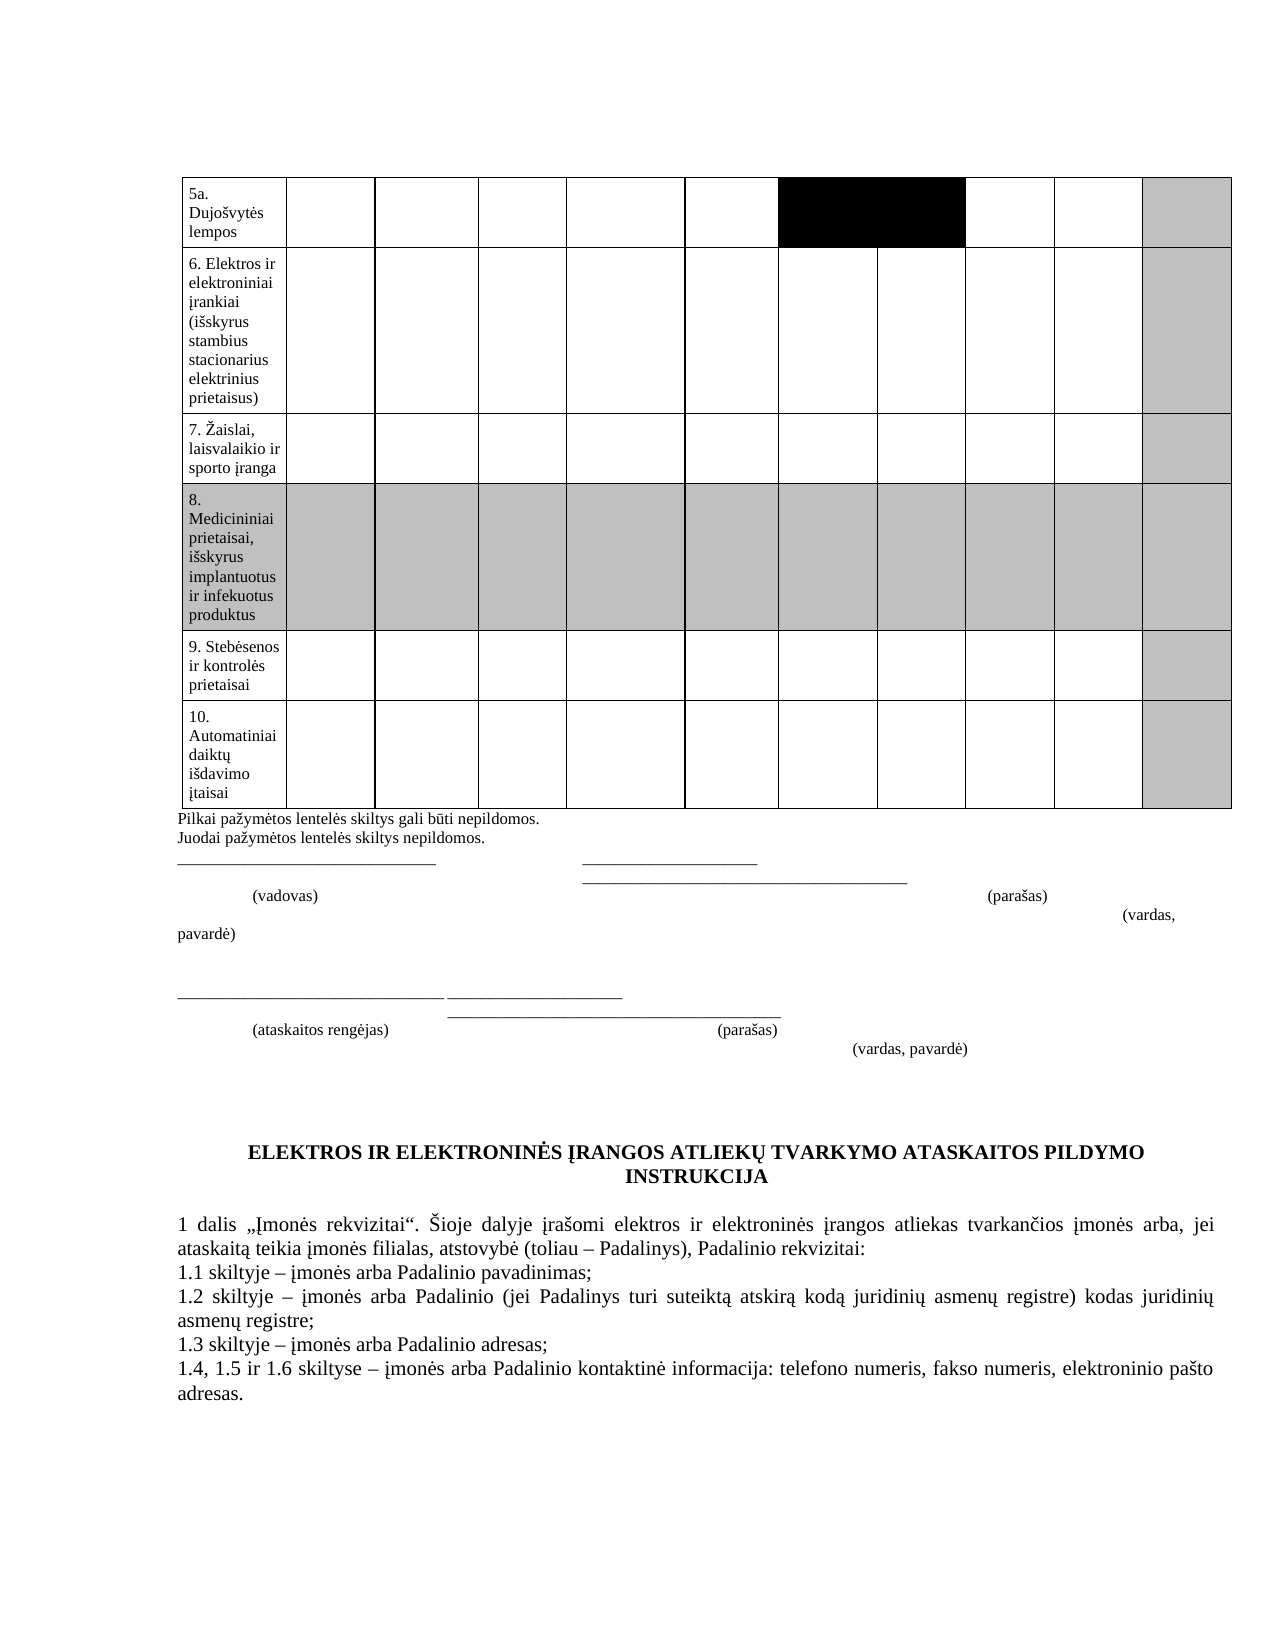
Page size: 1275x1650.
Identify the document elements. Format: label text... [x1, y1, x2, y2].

table_cell [686, 178, 778, 247]
table_cell [1143, 701, 1231, 808]
table_cell [878, 484, 965, 630]
table_cell [1143, 248, 1231, 413]
table_cell [287, 414, 374, 483]
table_cell [966, 484, 1054, 630]
table_cell [686, 484, 778, 630]
table_cell [287, 178, 374, 247]
table_cell [1143, 631, 1231, 700]
text ELEKTROS IR ELEKTRONINĖS ĮRANGOS ATLIEKŲ TVARKYMO ATASKAITOS PILDYMO INSTRUKCIJA [177, 1140, 1216, 1188]
table_cell 6. Elektros ir elektroniniai įrankiai (išskyrus stambius stacionarius elektrinius prietaisus) [183, 248, 286, 413]
table_cell [1055, 631, 1142, 700]
text Juodai pažymėtos lentelės skiltys nepildomos. [177, 828, 1216, 847]
text 1.4, 1.5 ir 1.6 skiltyse – įmonės arba Padalinio kontaktinė informacija: telefono numeris, fakso numeris, elektroninio pašto adresas. [177, 1356, 1216, 1404]
table_cell [287, 248, 374, 413]
table_cell 10. Automatiniai daiktų išdavimo įtaisai [183, 701, 286, 808]
table_cell [779, 178, 877, 247]
table_cell 8. Medicininiai prietaisai, išskyrus implantuotus ir infekuotus produktus [183, 484, 286, 630]
table_cell [779, 248, 877, 413]
table_cell [1143, 414, 1231, 483]
text ________________________________ _____________________ ________________________________________ [177, 982, 1216, 1020]
text Pilkai pažymėtos lentelės skiltys gali būti nepildomos. [177, 809, 1216, 828]
table_cell [479, 248, 566, 413]
table_cell [287, 631, 374, 700]
text 1.2 skiltyje – įmonės arba Padalinio (jei Padalinys turi suteiktą atskirą kodą juridinių asmenų registre) kodas juridinių asmenų registre; [177, 1284, 1216, 1332]
table_cell [686, 248, 778, 413]
table_cell [1055, 414, 1142, 483]
table_cell [1055, 701, 1142, 808]
table_cell [287, 701, 374, 808]
table_cell [479, 414, 566, 483]
table_cell [966, 414, 1054, 483]
table_cell [779, 631, 877, 700]
text 1 dalis „Įmonės rekvizitai“. Šioje dalyje įrašomi elektros ir elektroninės įrangos atliekas tvarkančios įmonės arba, jei ataskaitą teikia įmonės filialas, atstovybė (toliau – Padalinys), Padalinio rekvizitai: [177, 1212, 1216, 1260]
table_cell [479, 484, 566, 630]
table_cell [966, 178, 1054, 247]
table_cell 5a. Dujošvytės lempos [183, 178, 286, 247]
table_cell [966, 701, 1054, 808]
table_cell [479, 631, 566, 700]
text _______________________________ _____________________ _______________________________________ [177, 847, 1216, 886]
table_cell [287, 484, 374, 630]
text 1.3 skiltyje – įmonės arba Padalinio adresas; [177, 1332, 1216, 1356]
text 1.1 skiltyje – įmonės arba Padalinio pavadinimas; [177, 1260, 1216, 1284]
table_cell [779, 484, 877, 630]
table_cell [878, 414, 965, 483]
table_cell [878, 631, 965, 700]
table_cell [878, 701, 965, 808]
table_cell [966, 631, 1054, 700]
table_cell [779, 701, 877, 808]
table_cell [1055, 248, 1142, 413]
table_cell 7. Žaislai, laisvalaikio ir sporto įranga [183, 414, 286, 483]
table_cell [376, 248, 478, 413]
table_cell [878, 248, 965, 413]
table_cell [686, 631, 778, 700]
table_cell [1055, 178, 1142, 247]
table_cell [376, 484, 478, 630]
table_cell [567, 701, 684, 808]
text (ataskaitos rengėjas) (parašas) (vardas, pavardė) [177, 1020, 1216, 1058]
table_cell [479, 701, 566, 808]
table_cell [567, 484, 684, 630]
table_cell [567, 414, 684, 483]
table_cell [376, 414, 478, 483]
table_cell 9. Stebėsenos ir kontrolės prietaisai [183, 631, 286, 700]
table_cell [376, 701, 478, 808]
table_cell [567, 178, 684, 247]
table_cell [686, 414, 778, 483]
table_cell [376, 631, 478, 700]
table_cell [686, 701, 778, 808]
table_cell [1143, 178, 1231, 247]
table_cell [567, 631, 684, 700]
table_cell [567, 248, 684, 413]
table_cell [966, 248, 1054, 413]
table_cell [376, 178, 478, 247]
table_cell [1055, 484, 1142, 630]
text (vadovas) (parašas) (vardas, pavardė) [177, 886, 1216, 943]
table_cell [878, 178, 965, 247]
table_cell [479, 178, 566, 247]
table_cell [779, 414, 877, 483]
table_cell [1143, 484, 1231, 630]
